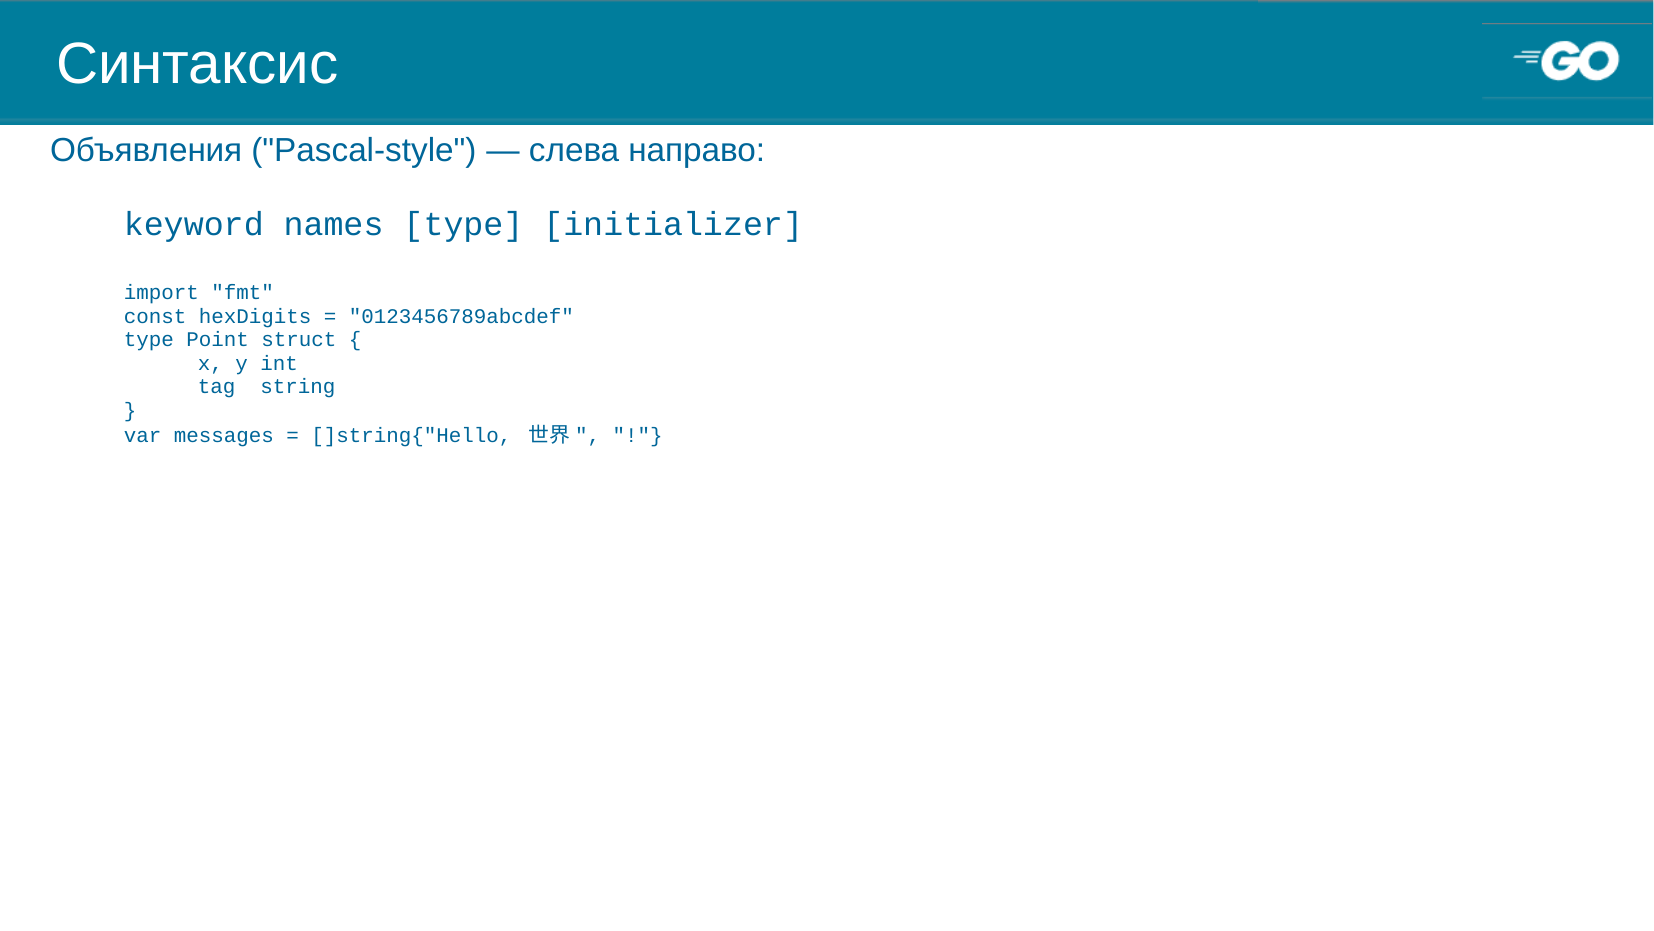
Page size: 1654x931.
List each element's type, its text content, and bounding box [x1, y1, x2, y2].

text_box Синтаксис [41, 23, 1495, 104]
text_box Объявления ("Pascal-style") — слева направо: keyword names [type] [initializer] import "fmt" const hexDigits = "0123456789abcdef" type Point struct { x, y int tag string } var messages = []string{"Hello, 世界", "!"} [35, 124, 1619, 898]
picture [1542, 41, 1619, 81]
